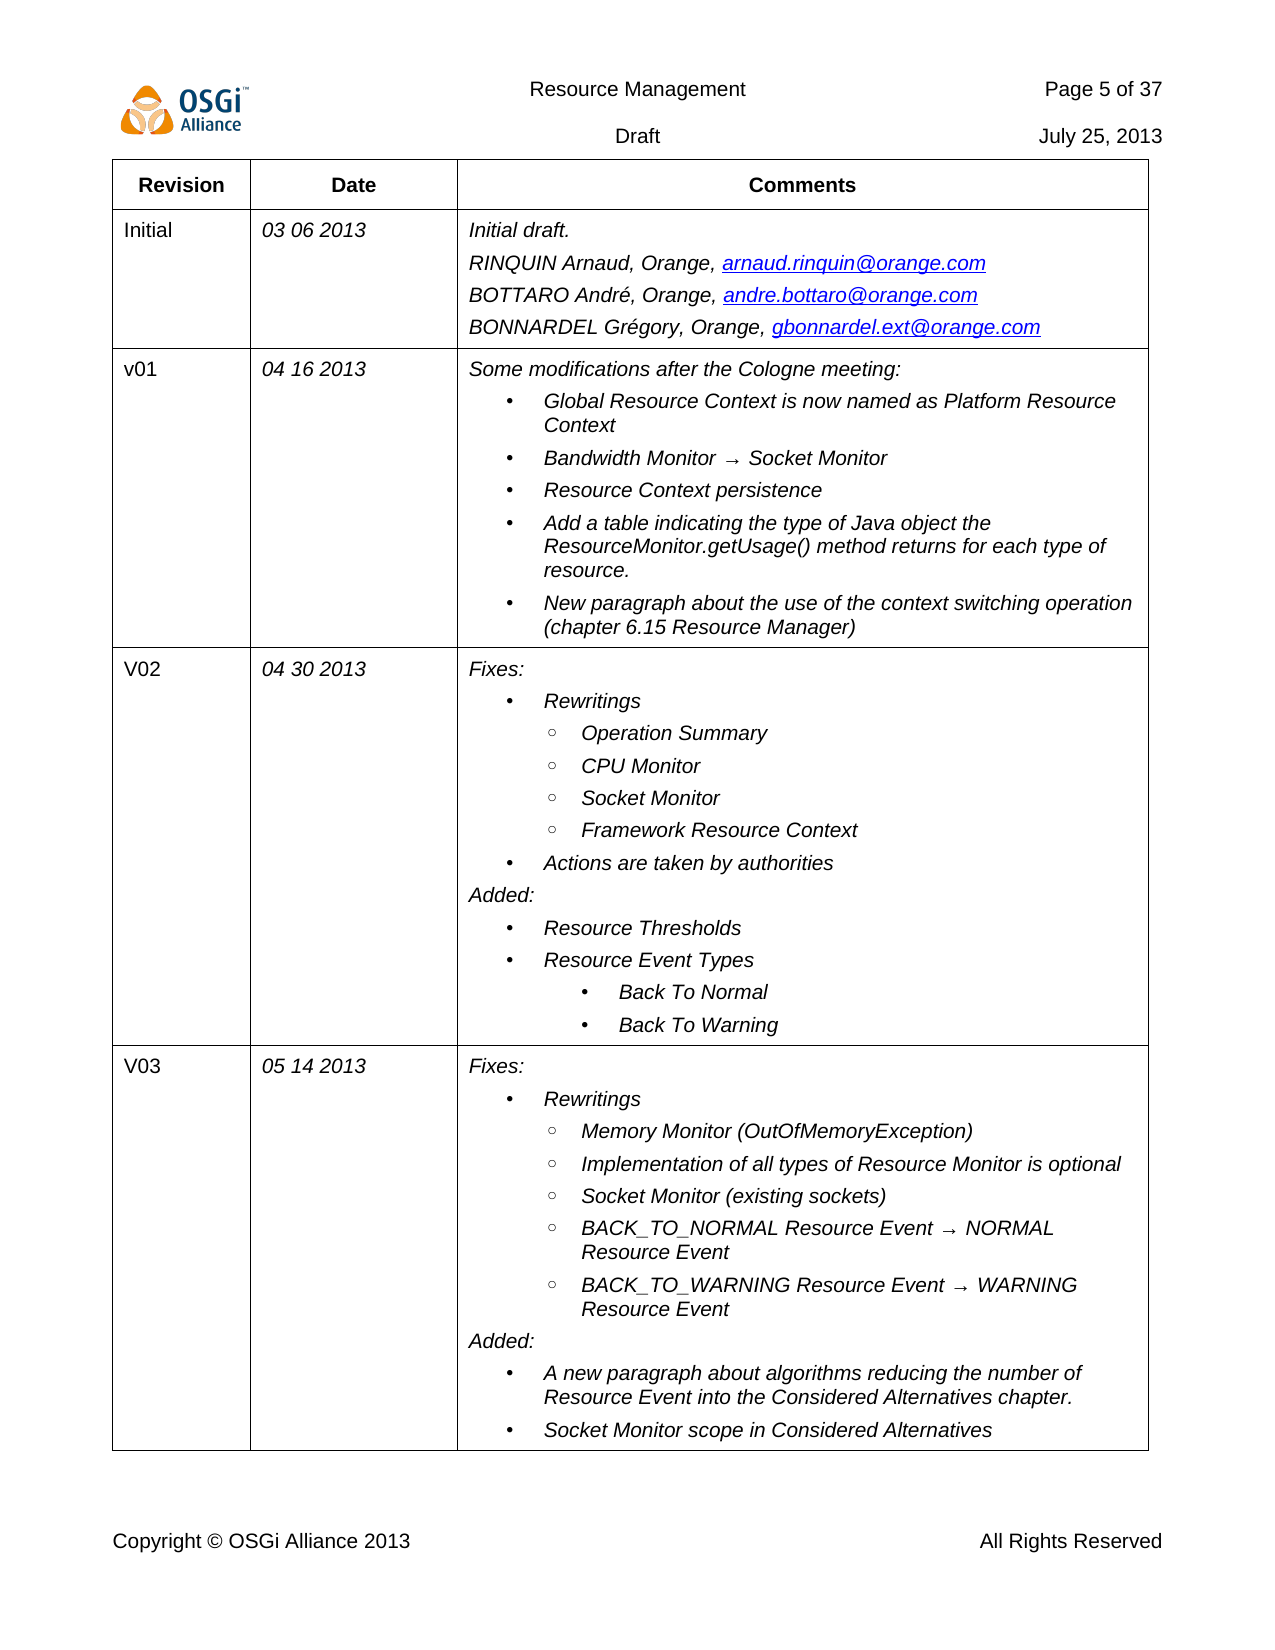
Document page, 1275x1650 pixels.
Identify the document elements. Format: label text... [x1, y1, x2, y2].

table_cell 04 30 2013 [251, 648, 457, 1045]
table_cell 04 16 2013 [251, 349, 457, 647]
table_cell Fixes: Rewritings Operation Summary CPU Monitor Socket Monitor Framework Resource Context Actions are taken by authorities Added: Resource Thresholds Resource Event Types Back To Normal Back To Warning [458, 648, 1148, 1045]
table_cell v01 [113, 349, 250, 647]
table_header Revision [113, 160, 250, 209]
table_cell Initial draft. RINQUIN Arnaud, Orange, arnaud.rinquin@orange.com BOTTARO André, Orange, andre.bottaro@orange.com BONNARDEL Grégory, Orange, gbonnardel.ext@orange.com [458, 210, 1148, 347]
table_cell V03 [113, 1046, 250, 1450]
table_header Comments [458, 160, 1148, 209]
table_cell V02 [113, 648, 250, 1045]
table_cell 03 06 2013 [251, 210, 457, 347]
table_cell 05 14 2013 [251, 1046, 457, 1450]
table_cell Fixes: Rewritings Memory Monitor (OutOfMemoryException) Implementation of all types of Resource Monitor is optional Socket Monitor (existing sockets) BACK_TO_NORMAL Resource Event → NORMAL Resource Event BACK_TO_WARNING Resource Event → WARNING Resource Event Added: A new paragraph about algorithms reducing the number of Resource Event into the Considered Alternatives chapter. Socket Monitor scope in Considered Alternatives [458, 1046, 1148, 1450]
table_cell Some modifications after the Cologne meeting: Global Resource Context is now named as Platform Resource Context Bandwidth Monitor → Socket Monitor Resource Context persistence Add a table indicating the type of Java object the ResourceMonitor.getUsage() method returns for each type of resource. New paragraph about the use of the context switching operation (chapter 6.15 Resource Manager) [458, 349, 1148, 647]
table_cell Initial [113, 210, 250, 347]
picture [113, 78, 257, 142]
table_header Date [251, 160, 457, 209]
